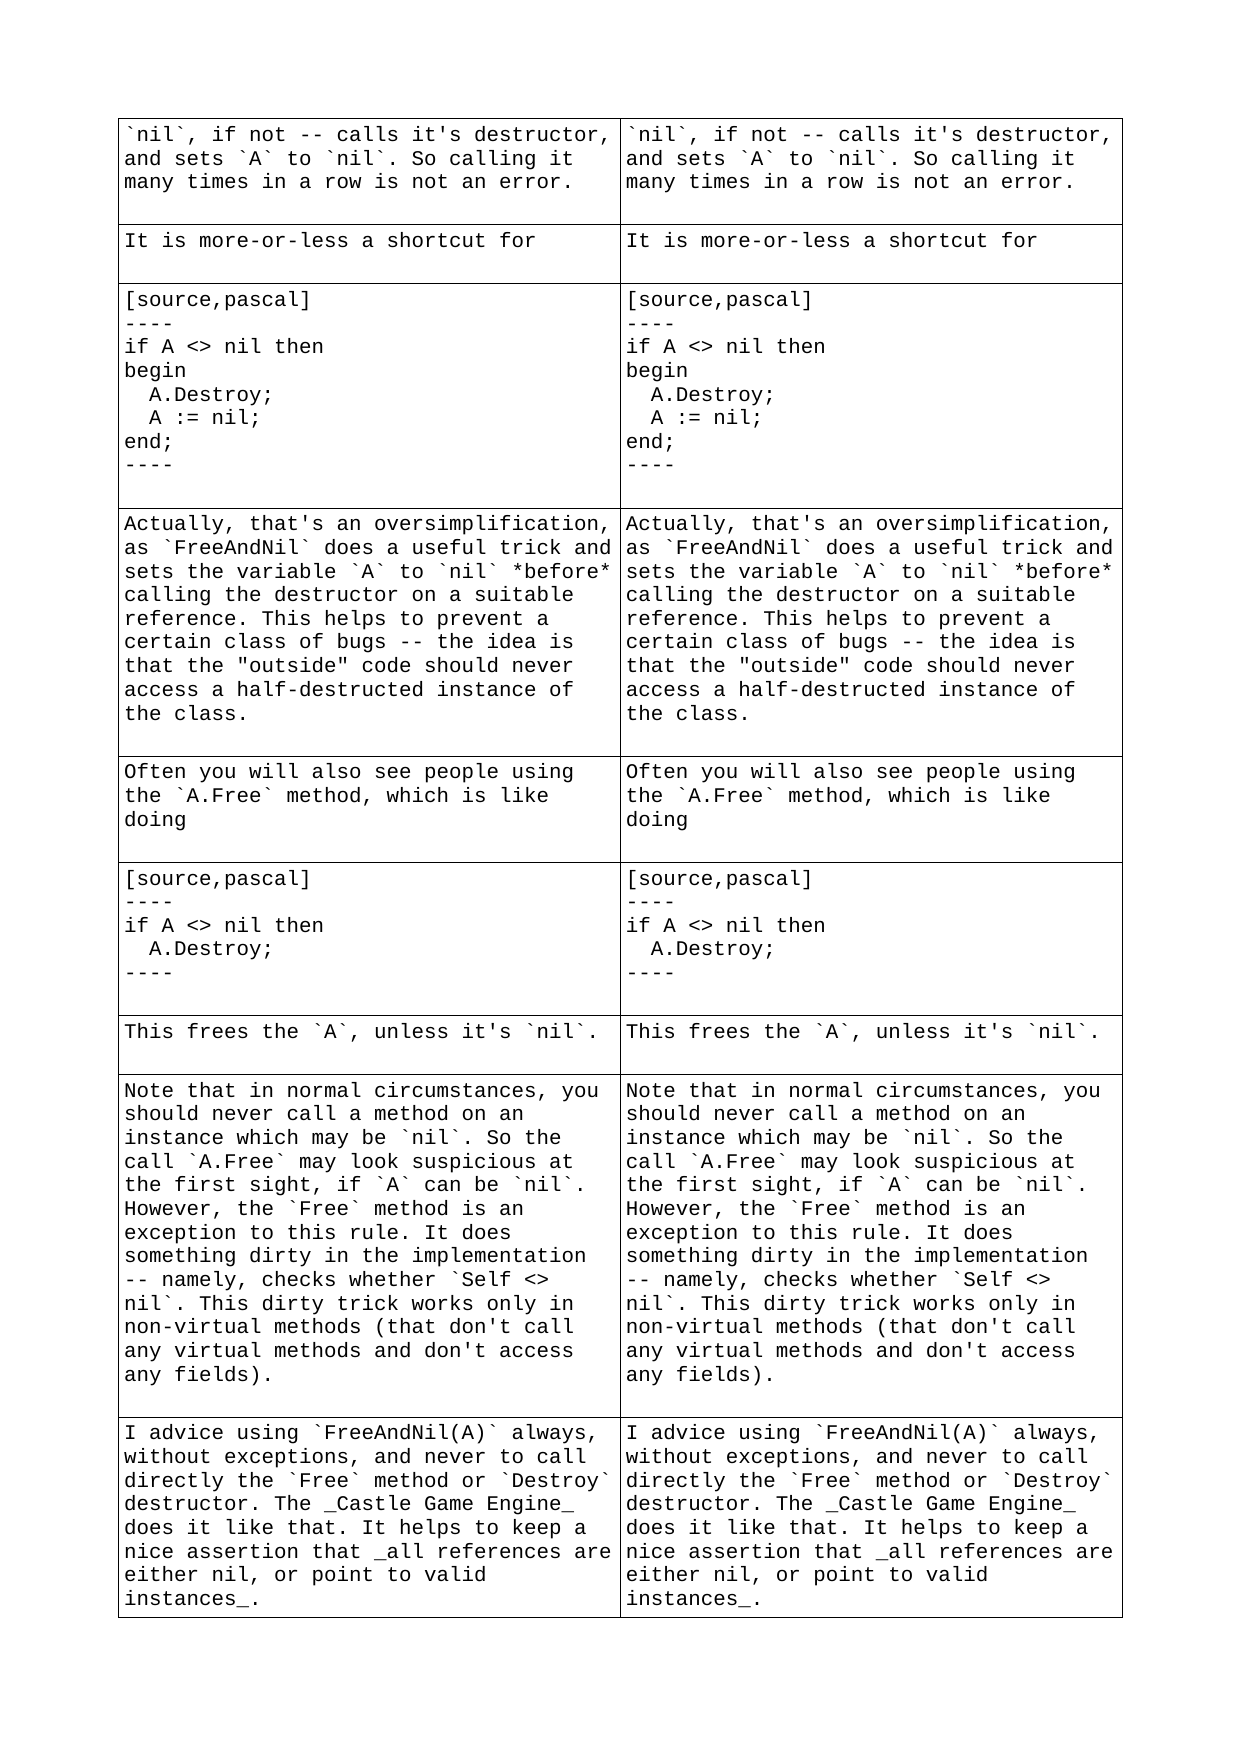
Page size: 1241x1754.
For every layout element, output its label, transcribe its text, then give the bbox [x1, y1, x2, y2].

table_cell This frees the `A`, unless it's `nil`. [119, 1016, 620, 1074]
table_cell Note that in normal circumstances, you should never call a method on an instance which may be `nil`. So the call `A.Free` may look suspicious at the first sight, if `A` can be `nil`. However, the `Free` method is an exception to this rule. It does something dirty in the implementation -- namely, checks whether `Self <> nil`. This dirty trick works only in non-virtual methods (that don't call any virtual methods and don't access any fields). [119, 1075, 620, 1417]
table_cell [source,pascal] ---- if A <> nil then begin A.Destroy; A := nil; end; ---- [119, 284, 620, 507]
table_cell It is more-or-less a shortcut for [119, 225, 620, 283]
table_cell I advice using `FreeAndNil(A)` always, without exceptions, and never to call directly the `Free` method or `Destroy` destructor. The _Castle Game Engine_ does it like that. It helps to keep a nice assertion that _all references are either nil, or point to valid instances_. [621, 1418, 1122, 1617]
table_cell I advice using `FreeAndNil(A)` always, without exceptions, and never to call directly the `Free` method or `Destroy` destructor. The _Castle Game Engine_ does it like that. It helps to keep a nice assertion that _all references are either nil, or point to valid instances_. [119, 1418, 620, 1617]
table_cell Note that in normal circumstances, you should never call a method on an instance which may be `nil`. So the call `A.Free` may look suspicious at the first sight, if `A` can be `nil`. However, the `Free` method is an exception to this rule. It does something dirty in the implementation -- namely, checks whether `Self <> nil`. This dirty trick works only in non-virtual methods (that don't call any virtual methods and don't access any fields). [621, 1075, 1122, 1417]
table_cell [source,pascal] ---- if A <> nil then begin A.Destroy; A := nil; end; ---- [621, 284, 1122, 507]
table_cell `nil`, if not -- calls it's destructor, and sets `A` to `nil`. So calling it many times in a row is not an error. [621, 119, 1122, 224]
table_cell Often you will also see people using the `A.Free` method, which is like doing [119, 757, 620, 862]
table_cell Actually, that's an oversimplification, as `FreeAndNil` does a useful trick and sets the variable `A` to `nil` *before* calling the destructor on a suitable reference. This helps to prevent a certain class of bugs -- the idea is that the "outside" code should never access a half-destructed instance of the class. [621, 509, 1122, 756]
table_cell It is more-or-less a shortcut for [621, 225, 1122, 283]
table_cell [source,pascal] ---- if A <> nil then A.Destroy; ---- [119, 863, 620, 1015]
table_cell Actually, that's an oversimplification, as `FreeAndNil` does a useful trick and sets the variable `A` to `nil` *before* calling the destructor on a suitable reference. This helps to prevent a certain class of bugs -- the idea is that the "outside" code should never access a half-destructed instance of the class. [119, 509, 620, 756]
table_cell Often you will also see people using the `A.Free` method, which is like doing [621, 757, 1122, 862]
table_cell This frees the `A`, unless it's `nil`. [621, 1016, 1122, 1074]
table_cell [source,pascal] ---- if A <> nil then A.Destroy; ---- [621, 863, 1122, 1015]
table_cell `nil`, if not -- calls it's destructor, and sets `A` to `nil`. So calling it many times in a row is not an error. [119, 119, 620, 224]
